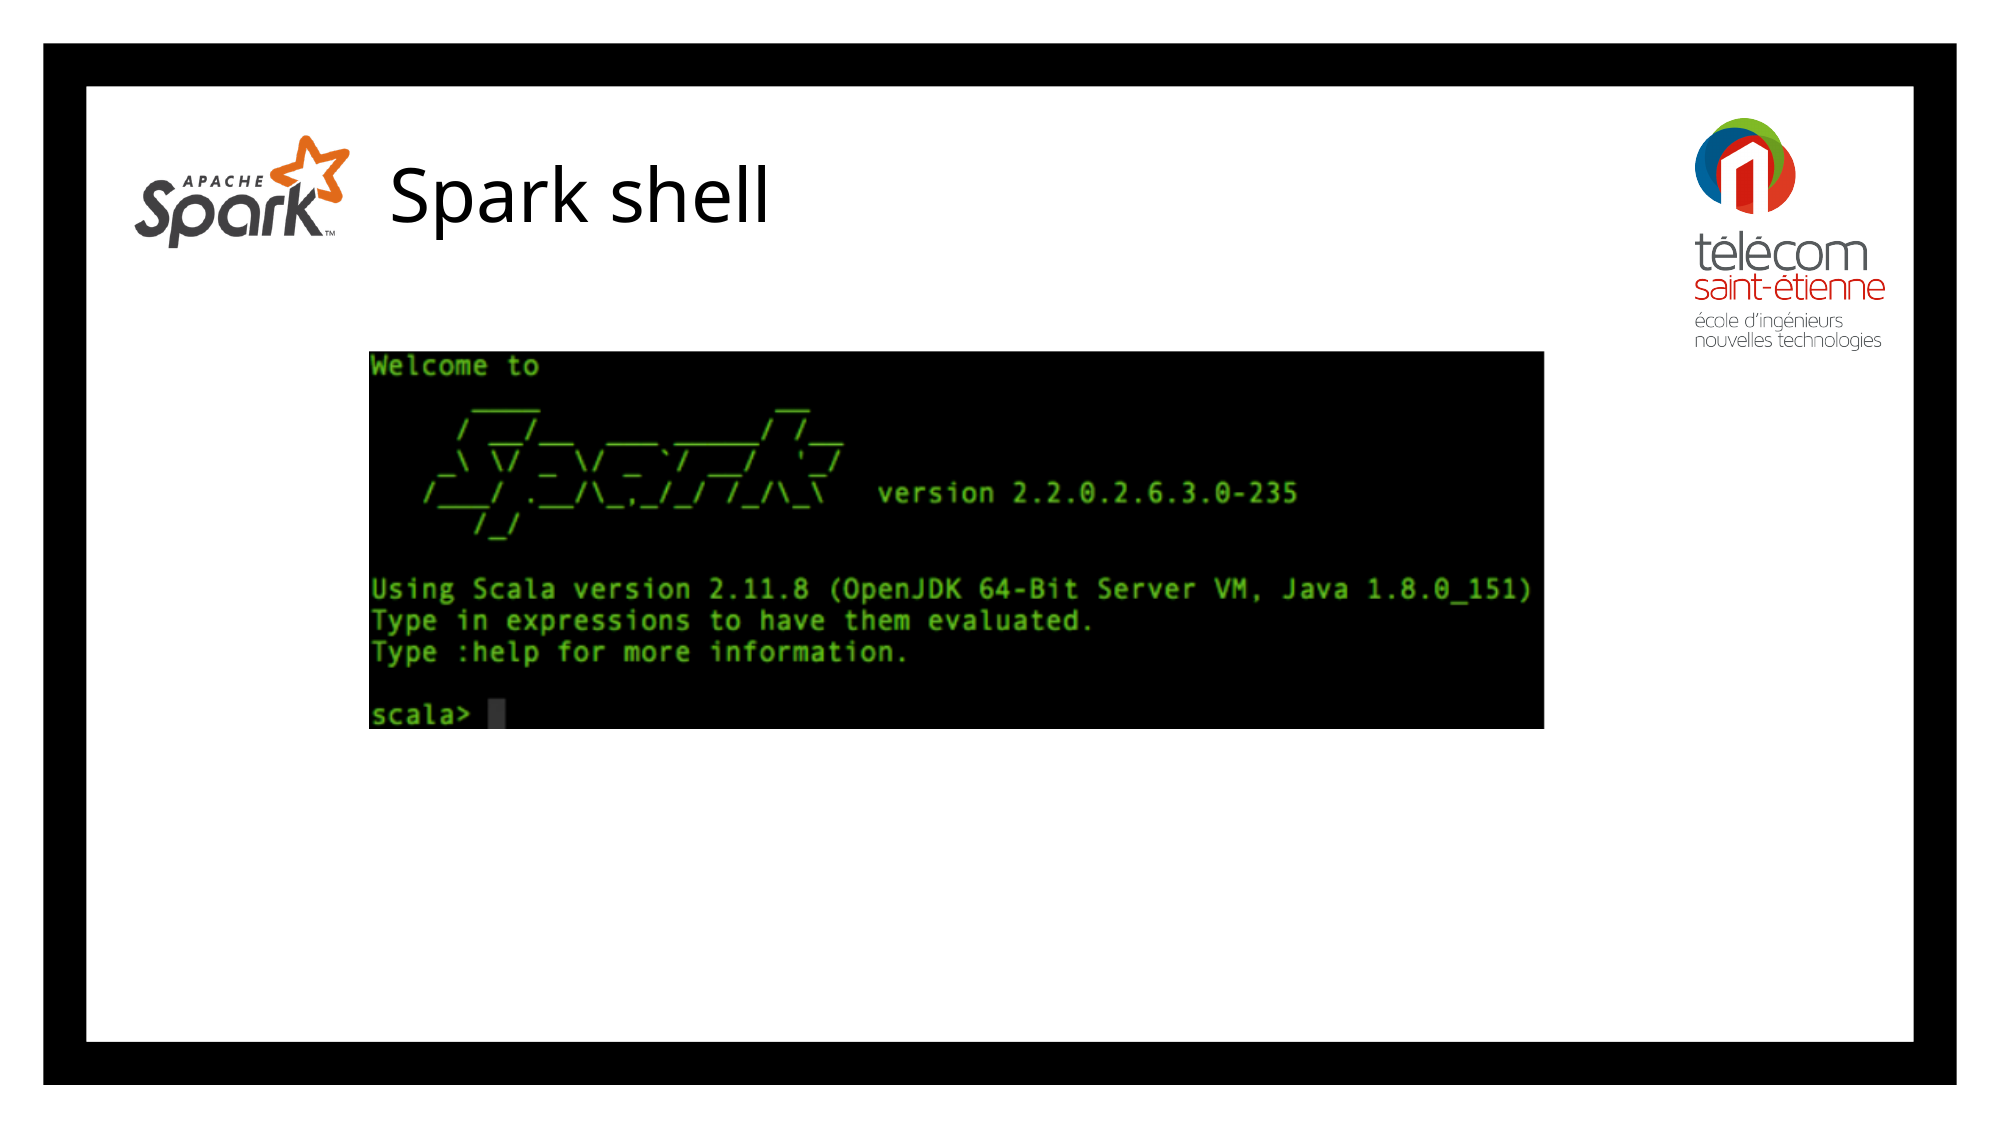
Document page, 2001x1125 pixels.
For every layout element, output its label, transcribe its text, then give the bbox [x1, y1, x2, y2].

title Spark shell [369, 138, 1849, 304]
picture [1695, 118, 1885, 351]
picture [133, 135, 350, 250]
picture [369, 350, 1546, 729]
